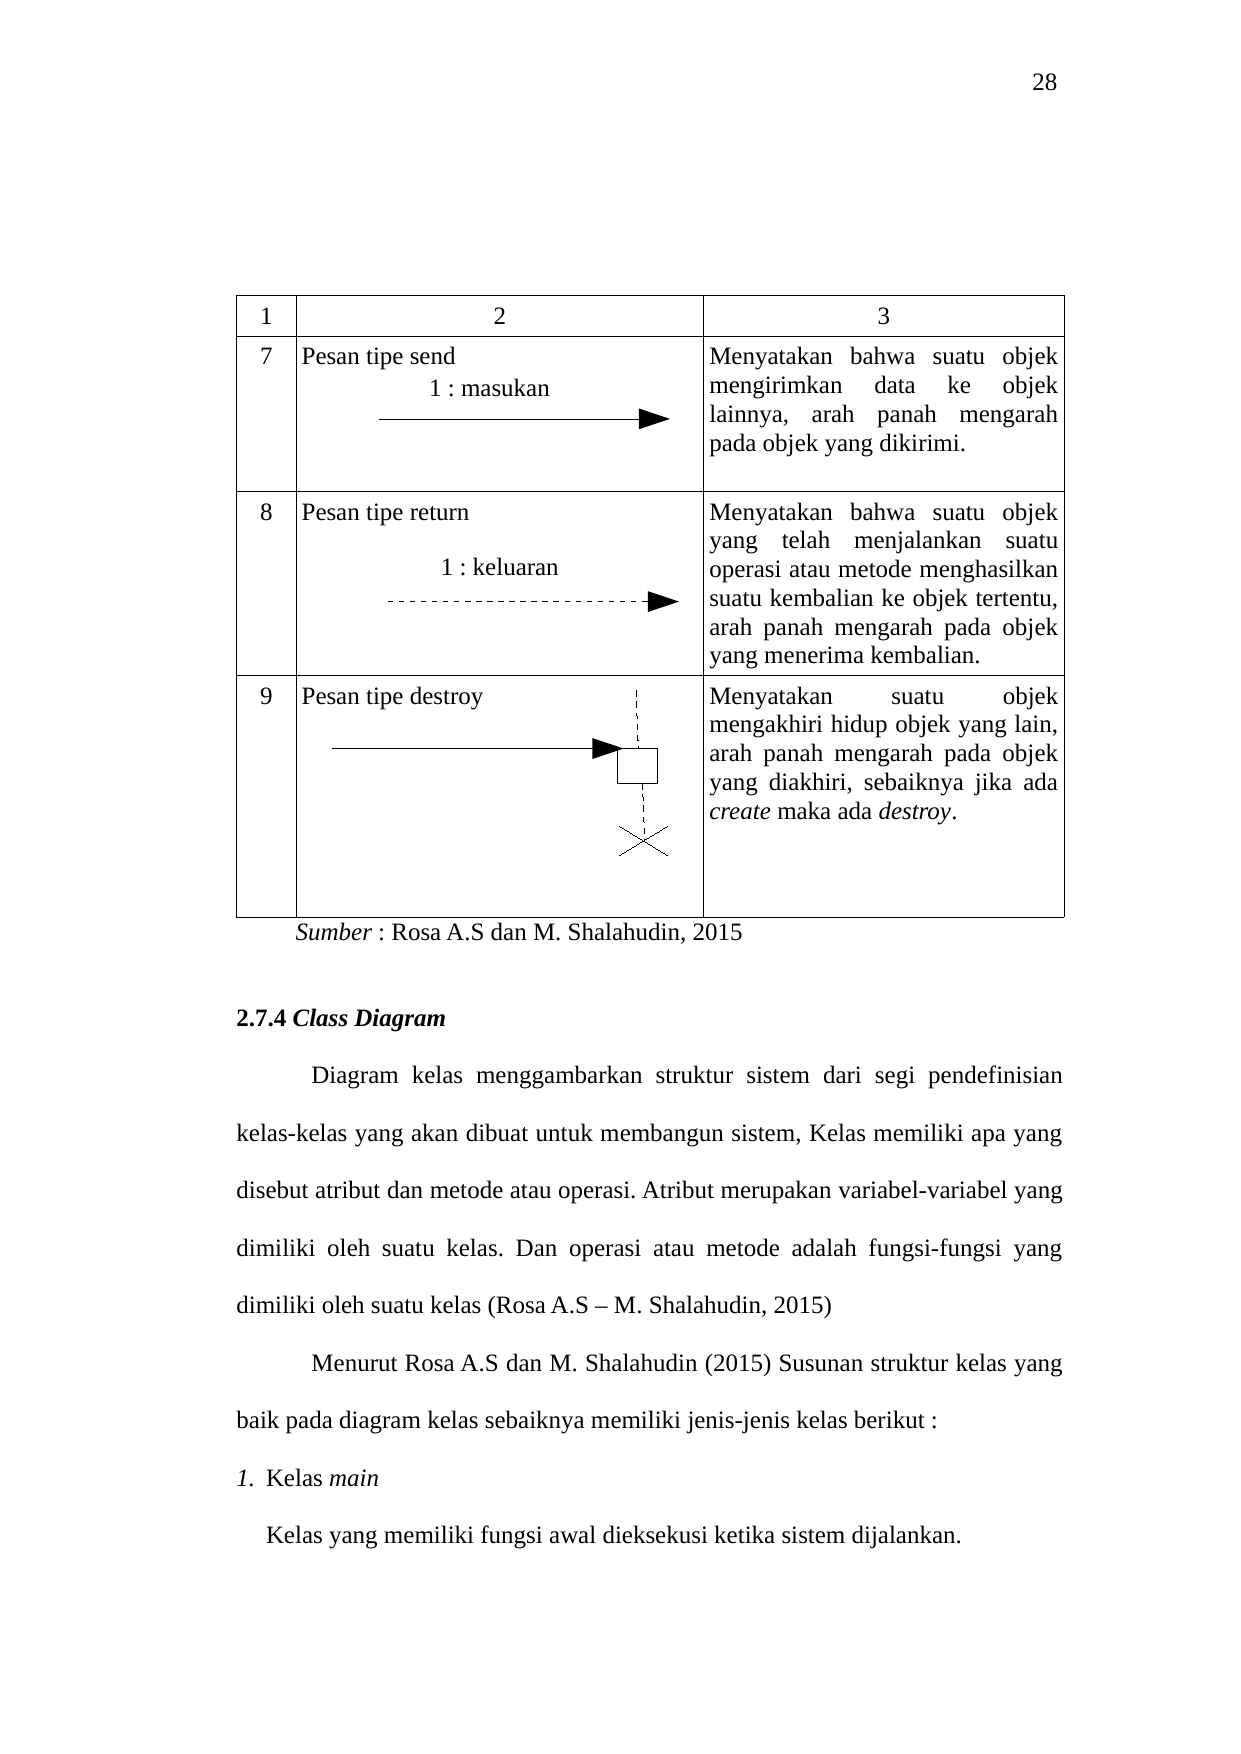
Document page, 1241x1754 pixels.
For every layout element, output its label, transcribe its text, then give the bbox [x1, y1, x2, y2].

list Kelas yang memiliki fungsi awal dieksekusi ketika sistem dijalankan. [236, 1520, 1063, 1549]
table_cell 8 [237, 492, 296, 675]
list Kelas main [236, 1463, 1063, 1492]
table_cell Menyatakan suatu objek mengakhiri hidup objek yang lain, arah panah mengarah pada objek yang diakhiri, sebaiknya jika ada create maka ada destroy. [704, 676, 1064, 917]
table_cell Pesan tipe destroy [297, 676, 703, 917]
table_cell 9 [237, 676, 296, 917]
text Menurut Rosa A.S dan M. Shalahudin (2015) Susunan struktur kelas yang baik pada diagram kelas sebaiknya memiliki jenis-jenis kelas berikut : [236, 1348, 1063, 1434]
subtitle 2.7.4 Class Diagram [236, 1003, 1063, 1032]
table_cell 7 [237, 337, 296, 491]
table_cell Menyatakan bahwa suatu objek yang telah menjalankan suatu operasi atau metode menghasilkan suatu kembalian ke objek tertentu, arah panah mengarah pada objek yang menerima kembalian. [704, 492, 1064, 675]
table_cell Menyatakan bahwa suatu objek mengirimkan data ke objek lainnya, arah panah mengarah pada objek yang dikirimi. [704, 337, 1064, 491]
table_cell 2 [297, 296, 703, 336]
table_cell Pesan tipe return [297, 492, 703, 675]
table_cell 1 [237, 296, 296, 336]
table_cell Pesan tipe send [297, 337, 703, 491]
table_cell 3 [704, 296, 1064, 336]
text Diagram kelas menggambarkan struktur sistem dari segi pendefinisian kelas-kelas yang akan dibuat untuk membangun sistem, Kelas memiliki apa yang disebut atribut dan metode atau operasi. Atribut merupakan variabel-variabel yang dimiliki oleh suatu kelas. Dan operasi atau metode adalah fungsi-fungsi yang dimiliki oleh suatu kelas (Rosa A.S – M. Shalahudin, 2015) [236, 1060, 1063, 1319]
text Sumber : Rosa A.S dan M. Shalahudin, 2015 [236, 918, 1063, 945]
